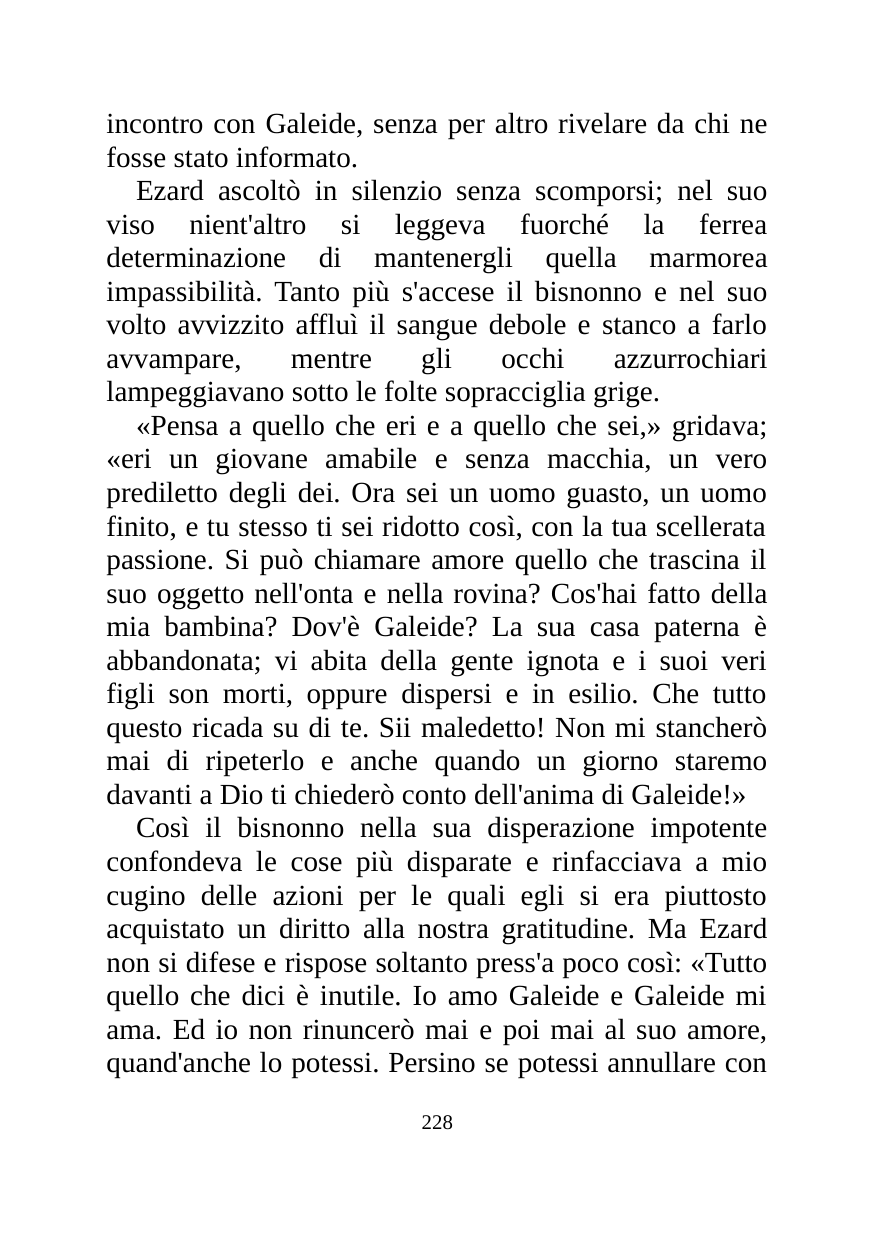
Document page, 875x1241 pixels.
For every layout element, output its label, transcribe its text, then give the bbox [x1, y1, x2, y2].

text incontro con Galeide, senza per altro rivelare da chi ne fosse stato informato. [106, 106, 768, 173]
text «Pensa a quello che eri e a quello che sei,» gridava; «eri un giovane amabile e senza macchia, un vero prediletto degli dei. Ora sei un uomo guasto, un uomo finito, e tu stesso ti sei ridotto così, con la tua scellerata passione. Si può chiamare amore quello che trascina il suo oggetto nell'onta e nella rovina? Cos'hai fatto della mia bambina? Dov'è Galeide? La sua casa paterna è abbandonata; vi abita della gente ignota e i suoi veri figli son morti, oppure dispersi e in esilio. Che tutto questo ricada su di te. Sii maledetto! Non mi stancherò mai di ripeterlo e anche quando un giorno staremo davanti a Dio ti chiederò conto dell'anima di Galeide!» [106, 408, 768, 811]
text Ezard ascoltò in silenzio senza scomporsi; nel suo viso nient'altro si leggeva fuorché la ferrea determinazione di mantenergli quella marmorea impassibilità. Tanto più s'accese il bisnonno e nel suo volto avvizzito affluì il sangue debole e stanco a farlo avvampare, mentre gli occhi azzurrochiari lampeggiavano sotto le folte sopracciglia grige. [106, 173, 768, 408]
text Così il bisnonno nella sua disperazione impotente confondeva le cose più disparate e rinfacciava a mio cugino delle azioni per le quali egli si era piuttosto acquistato un diritto alla nostra gratitudine. Ma Ezard non si difese e rispose soltanto press'a poco così: «Tutto quello che dici è inutile. Io amo Galeide e Galeide mi ama. Ed io non rinuncerò mai e poi mai al suo amore, quand'anche lo potessi. Persino se potessi annullare con [106, 811, 768, 1079]
